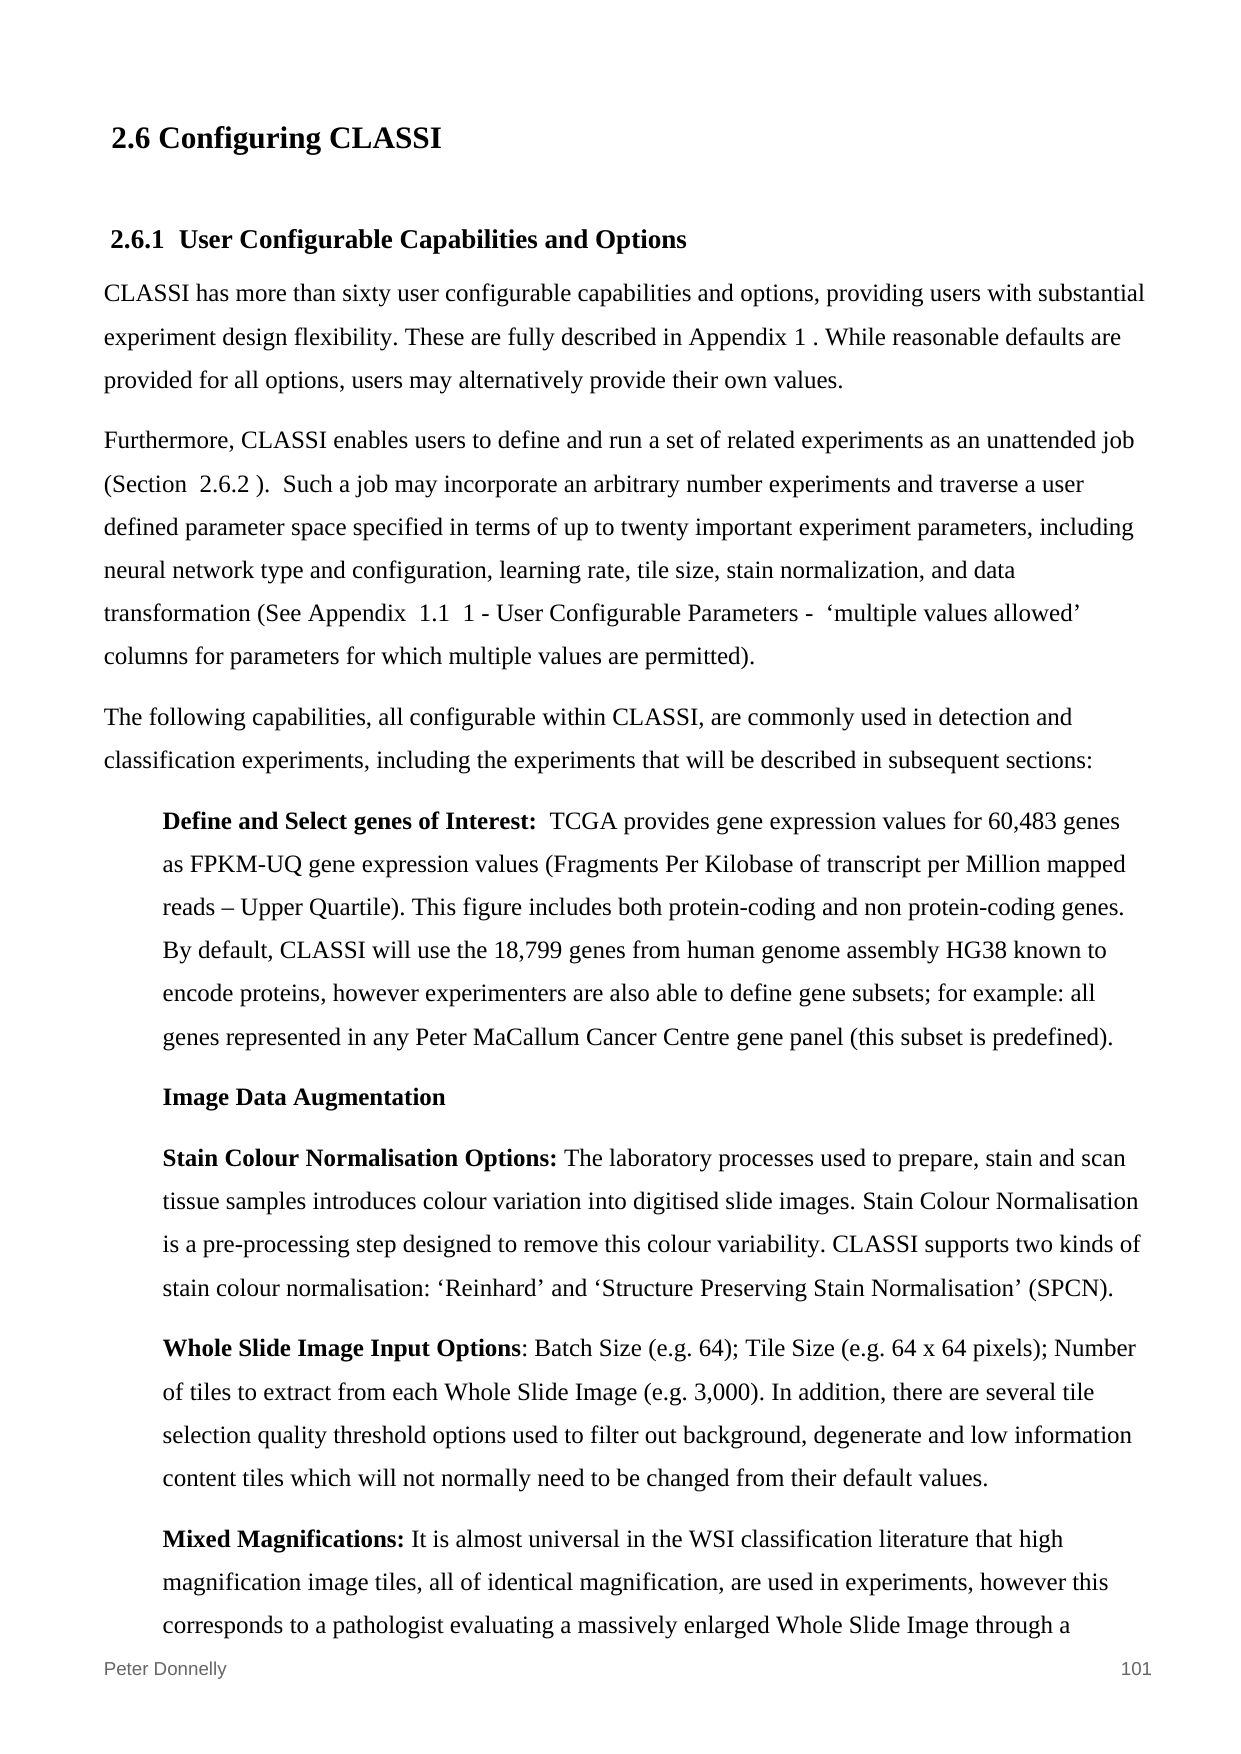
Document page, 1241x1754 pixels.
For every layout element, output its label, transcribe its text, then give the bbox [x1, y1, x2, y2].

subtitle User Configurable Capabilities and Options [103, 224, 1146, 255]
text Image Data Augmentation [162, 1082, 1146, 1111]
text Stain Colour Normalisation Options: The laboratory processes used to prepare, stain and scan tissue samples introduces colour variation into digitised slide images. Stain Colour Normalisation is a pre-processing step designed to remove this colour variability. CLASSI supports two kinds of stain colour normalisation: ‘Reinhard’ and ‘Structure Preserving Stain Normalisation’ (SPCN). [162, 1143, 1146, 1301]
text CLASSI has more than sixty user configurable capabilities and options, providing users with substantial experiment design flexibility. These are fully described in Appendix 1. While reasonable defaults are provided for all options, users may alternatively provide their own values. [103, 278, 1146, 393]
text Furthermore, CLASSI enables users to define and run a set of related experiments as an unattended job (Section 2.6.2). Such a job may incorporate an arbitrary number experiments and traverse a user defined parameter space specified in terms of up to twenty important experiment parameters, including neural network type and configuration, learning rate, tile size, stain normalization, and data transformation (See Appendix 1.1 1 - User Configurable Parameters - ‘multiple values allowed’ columns for parameters for which multiple values are permitted). [103, 426, 1146, 670]
text Define and Select genes of Interest: TCGA provides gene expression values for 60,483 genes as FPKM-UQ gene expression values (Fragments Per Kilobase of transcript per Million mapped reads – Upper Quartile). This figure includes both protein-coding and non protein-coding genes. By default, CLASSI will use the 18,799 genes from human genome assembly HG38 known to encode proteins, however experimenters are also able to define gene subsets; for example: all genes represented in any Peter MaCallum Cancer Centre gene panel (this subset is predefined). [162, 806, 1146, 1050]
text Mixed Magnifications: It is almost universal in the WSI classification literature that high magnification image tiles, all of identical magnification, are used in experiments, however this corresponds to a pathologist evaluating a massively enlarged Whole Slide Image through a [162, 1524, 1146, 1639]
subtitle Configuring CLASSI [103, 120, 1146, 156]
text Whole Slide Image Input Options: Batch Size (e.g. 64); Tile Size (e.g. 64 x 64 pixels); Number of tiles to extract from each Whole Slide Image (e.g. 3,000). In addition, there are several tile selection quality threshold options used to filter out background, degenerate and low information content tiles which will not normally need to be changed from their default values. [162, 1333, 1146, 1492]
text The following capabilities, all configurable within CLASSI, are commonly used in detection and classification experiments, including the experiments that will be described in subsequent sections: [103, 702, 1146, 774]
